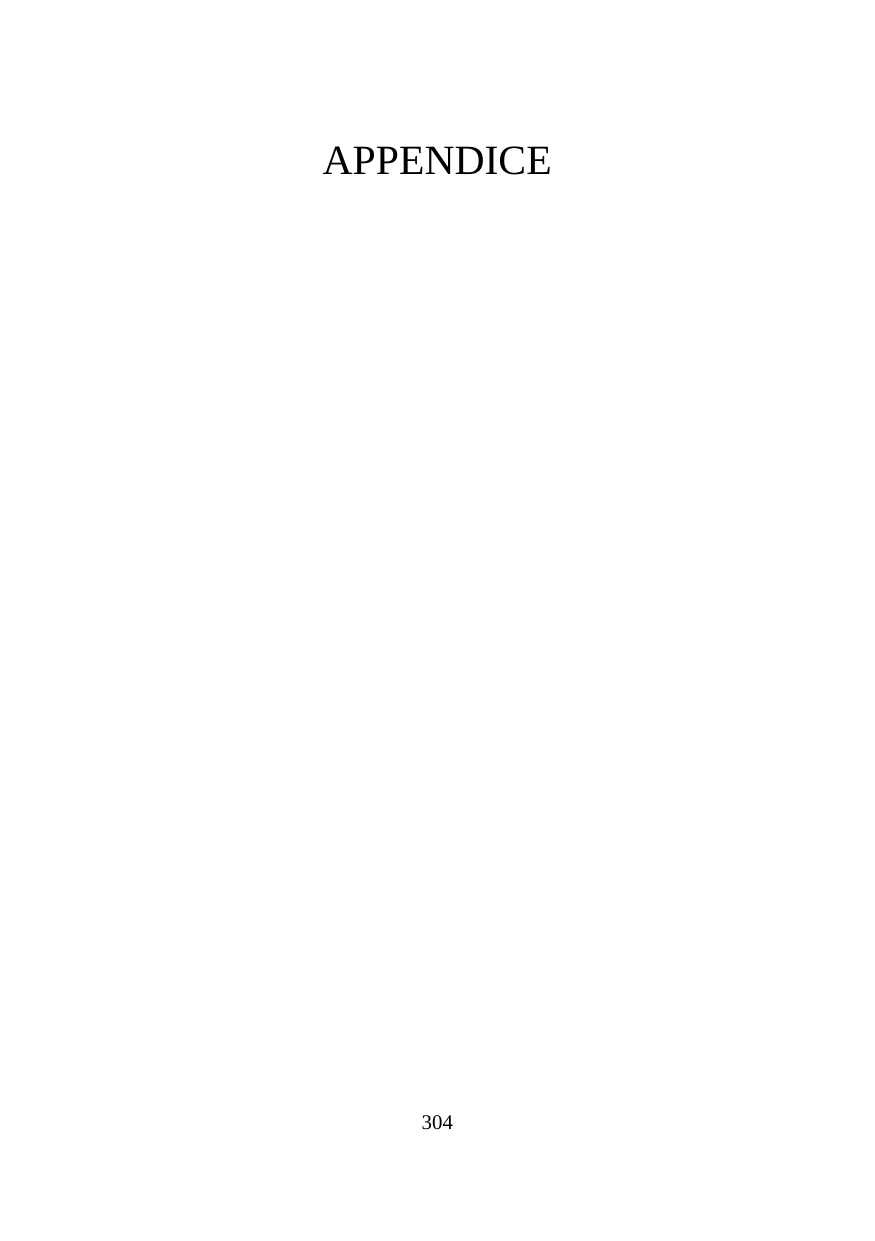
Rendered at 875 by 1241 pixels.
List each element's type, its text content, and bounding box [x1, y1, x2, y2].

subtitle APPENDICE [106, 136, 768, 184]
